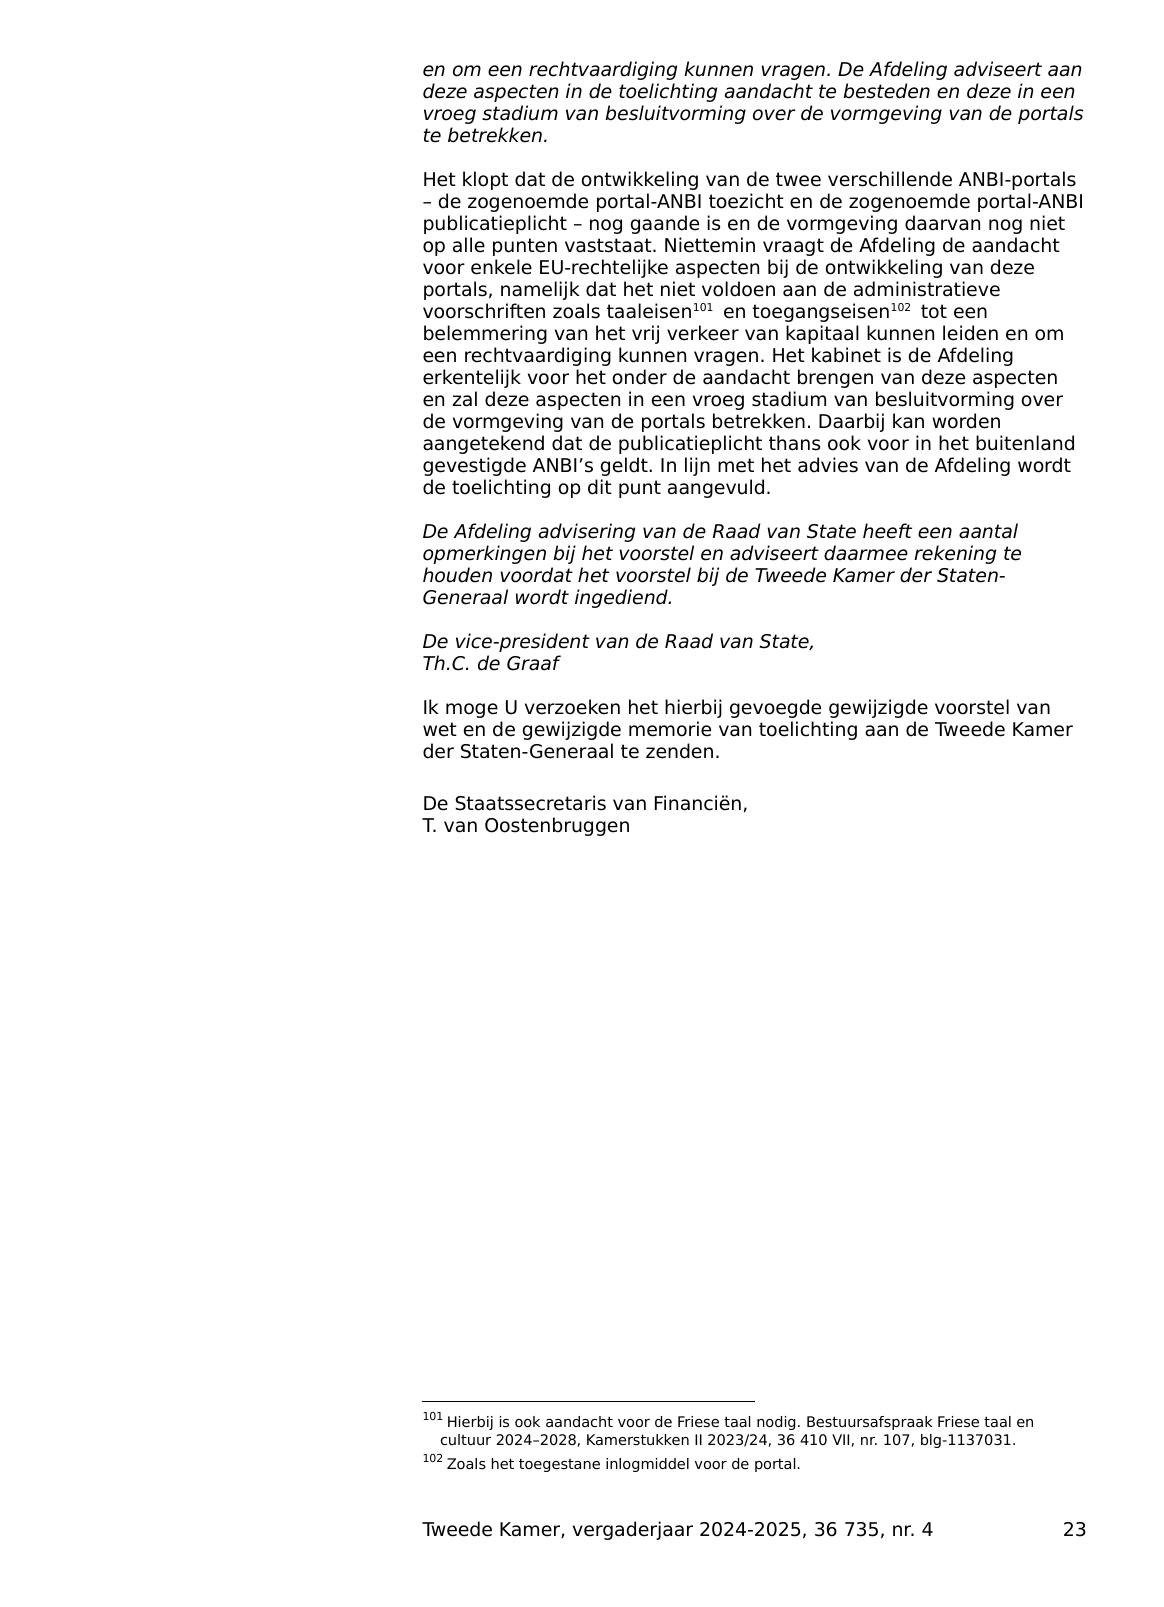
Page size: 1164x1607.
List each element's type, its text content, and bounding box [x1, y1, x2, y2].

text De vice-president van de Raad van State, [422, 631, 1087, 653]
text en om een rechtvaardiging kunnen vragen. De Afdeling adviseert aan deze aspecten in de toelichting aandacht te besteden en deze in een vroeg stadium van besluitvorming over de vormgeving van de portals te betrekken. [422, 59, 1087, 147]
text Ik moge U verzoeken het hierbij gevoegde gewijzigde voorstel van wet en de gewijzigde memorie van toelichting aan de Tweede Kamer der Staten-Generaal te zenden. [422, 697, 1087, 763]
text Th.C. de Graaf [422, 653, 1087, 675]
text Hierbij is ook aandacht voor de Friese taal nodig. Bestuursafspraak Friese taal en cultuur 2024–2028, Kamerstukken II 2023/24, 36 410 VII, nr. 107, blg-1137031. [422, 1410, 1087, 1449]
text Het klopt dat de ontwikkeling van de twee verschillende ANBI-portals – de zogenoemde portal-ANBI toezicht en de zogenoemde portal-ANBI publicatieplicht – nog gaande is en de vormgeving daarvan nog niet op alle punten vaststaat. Niettemin vraagt de Afdeling de aandacht voor enkele EU-rechtelijke aspecten bij de ontwikkeling van deze portals, namelijk dat het niet voldoen aan de administratieve voorschriften zoals taaleisen en toegangseisen tot een belemmering van het vrij verkeer van kapitaal kunnen leiden en om een rechtvaardiging kunnen vragen. Het kabinet is de Afdeling erkentelijk voor het onder de aandacht brengen van deze aspecten en zal deze aspecten in een vroeg stadium van besluitvorming over de vormgeving van de portals betrekken. Daarbij kan worden aangetekend dat de publicatieplicht thans ook voor in het buitenland gevestigde ANBI’s geldt. In lijn met het advies van de Afdeling wordt de toelichting op dit punt aangevuld. [422, 169, 1087, 499]
text De Staatssecretaris van Financiën, T. van Oostenbruggen [422, 793, 1087, 837]
text De Afdeling advisering van de Raad van State heeft een aantal opmerkingen bij het voorstel en adviseert daarmee rekening te houden voordat het voorstel bij de Tweede Kamer der Staten-Generaal wordt ingediend. [422, 521, 1087, 609]
text Zoals het toegestane inlogmiddel voor de portal. [422, 1452, 1087, 1474]
